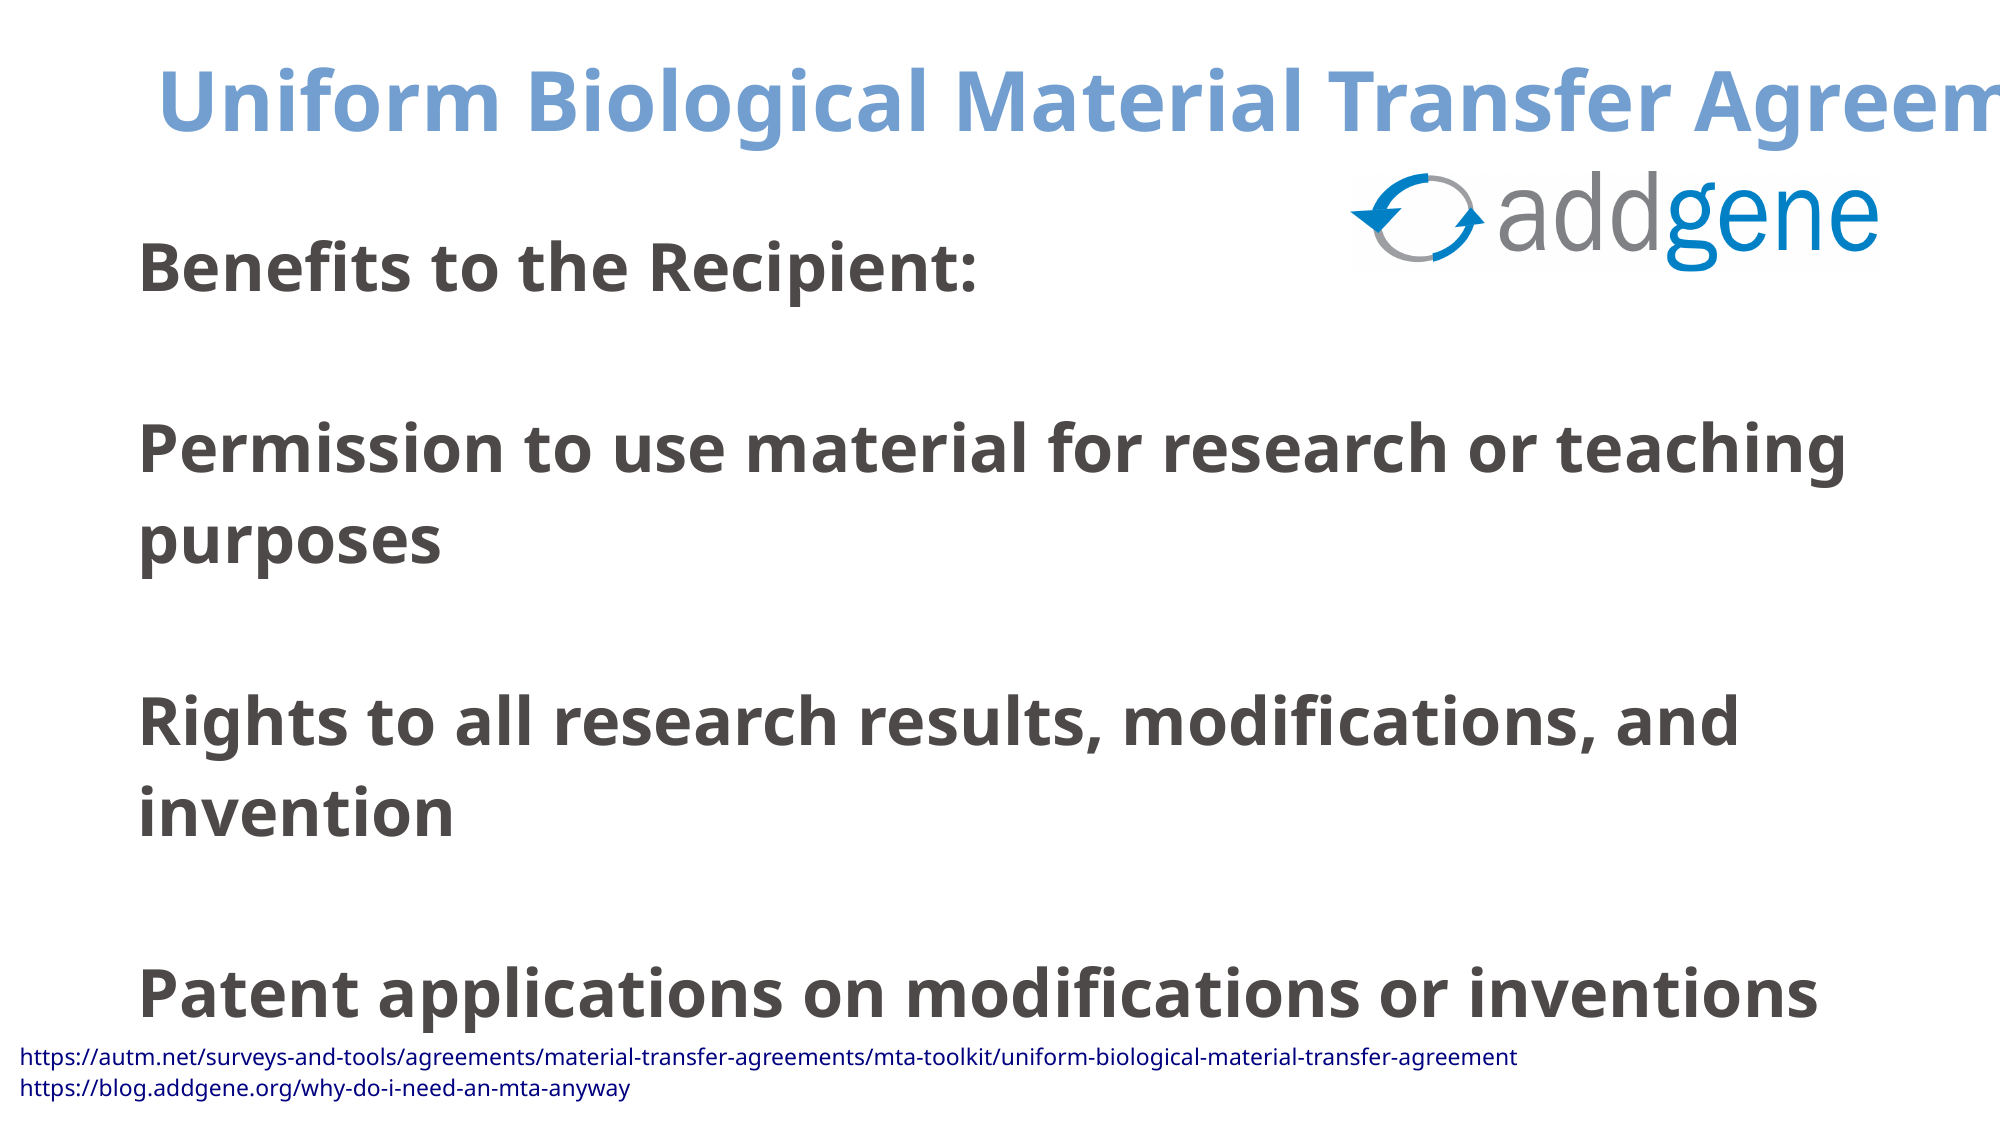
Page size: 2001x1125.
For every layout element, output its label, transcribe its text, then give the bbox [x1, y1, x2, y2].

text_box Benefits to the Recipient: Permission to use material for research or teaching purposes Rights to all research results, modifications, and invention Patent applications on modifications or inventions Publishing without editorial comment or review by provider Limited liability [87, 212, 1913, 1125]
picture [1350, 171, 1878, 272]
text_box https://autm.net/surveys-and-tools/agreements/material-transfer-agreements/mta-toolkit/uniform-biological-material-transfer-agreement https://blog.addgene.org/why-do-i-need-an-mta-anyway [4, 1033, 1353, 1095]
text_box Uniform Biological Material Transfer Agreement [141, 35, 1900, 188]
